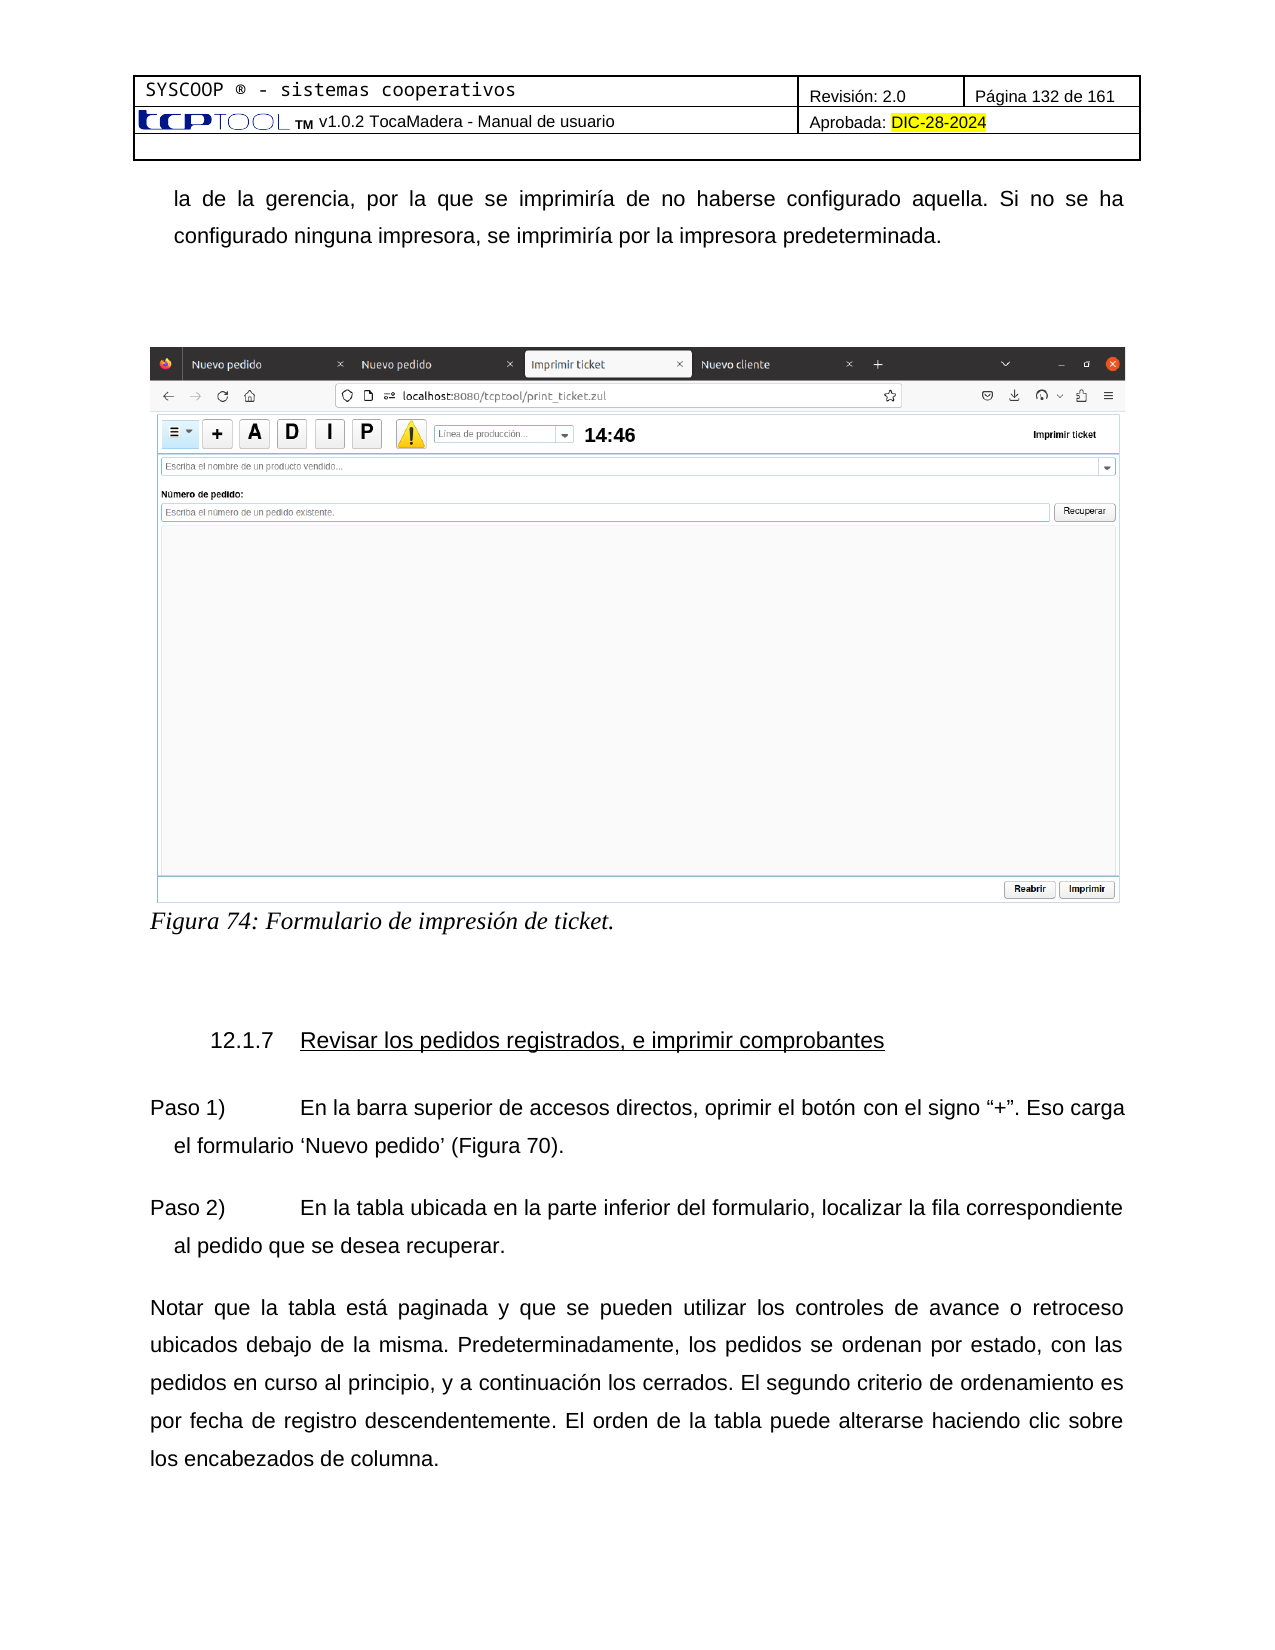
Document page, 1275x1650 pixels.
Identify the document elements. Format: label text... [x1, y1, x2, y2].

subtitle Revisar los pedidos registrados, e imprimir comprobantes [210, 1027, 1125, 1053]
list En la barra superior de accesos directos, oprimir el botón con el signo “+”. Eso carga el formulario ‘Nuevo pedido’ (Figura 70). [150, 1095, 1125, 1158]
picture [150, 347, 1125, 906]
text Notar que la tabla está paginada y que se pueden utilizar los controles de avance o retroceso ubicados debajo de la misma. Predeterminadamente, los pedidos se ordenan por estado, con las pedidos en curso al principio, y a continuación los cerrados. El segundo criterio de ordenamiento es por fecha de registro descendentemente. El orden de la tabla puede alterarse haciendo clic sobre los encabezados de columna. [150, 1294, 1125, 1471]
picture [138, 110, 290, 130]
list la de la gerencia, por la que se imprimiría de no haberse configurado aquella. Si no se ha configurado ninguna impresora, se imprimiría por la impresora predeterminada. [150, 186, 1125, 249]
text Figura 74: Formulario de impresión de ticket. [150, 906, 1125, 934]
list En la tabla ubicada en la parte inferior del formulario, localizar la fila correspondiente al pedido que se desea recuperar. [150, 1195, 1125, 1258]
